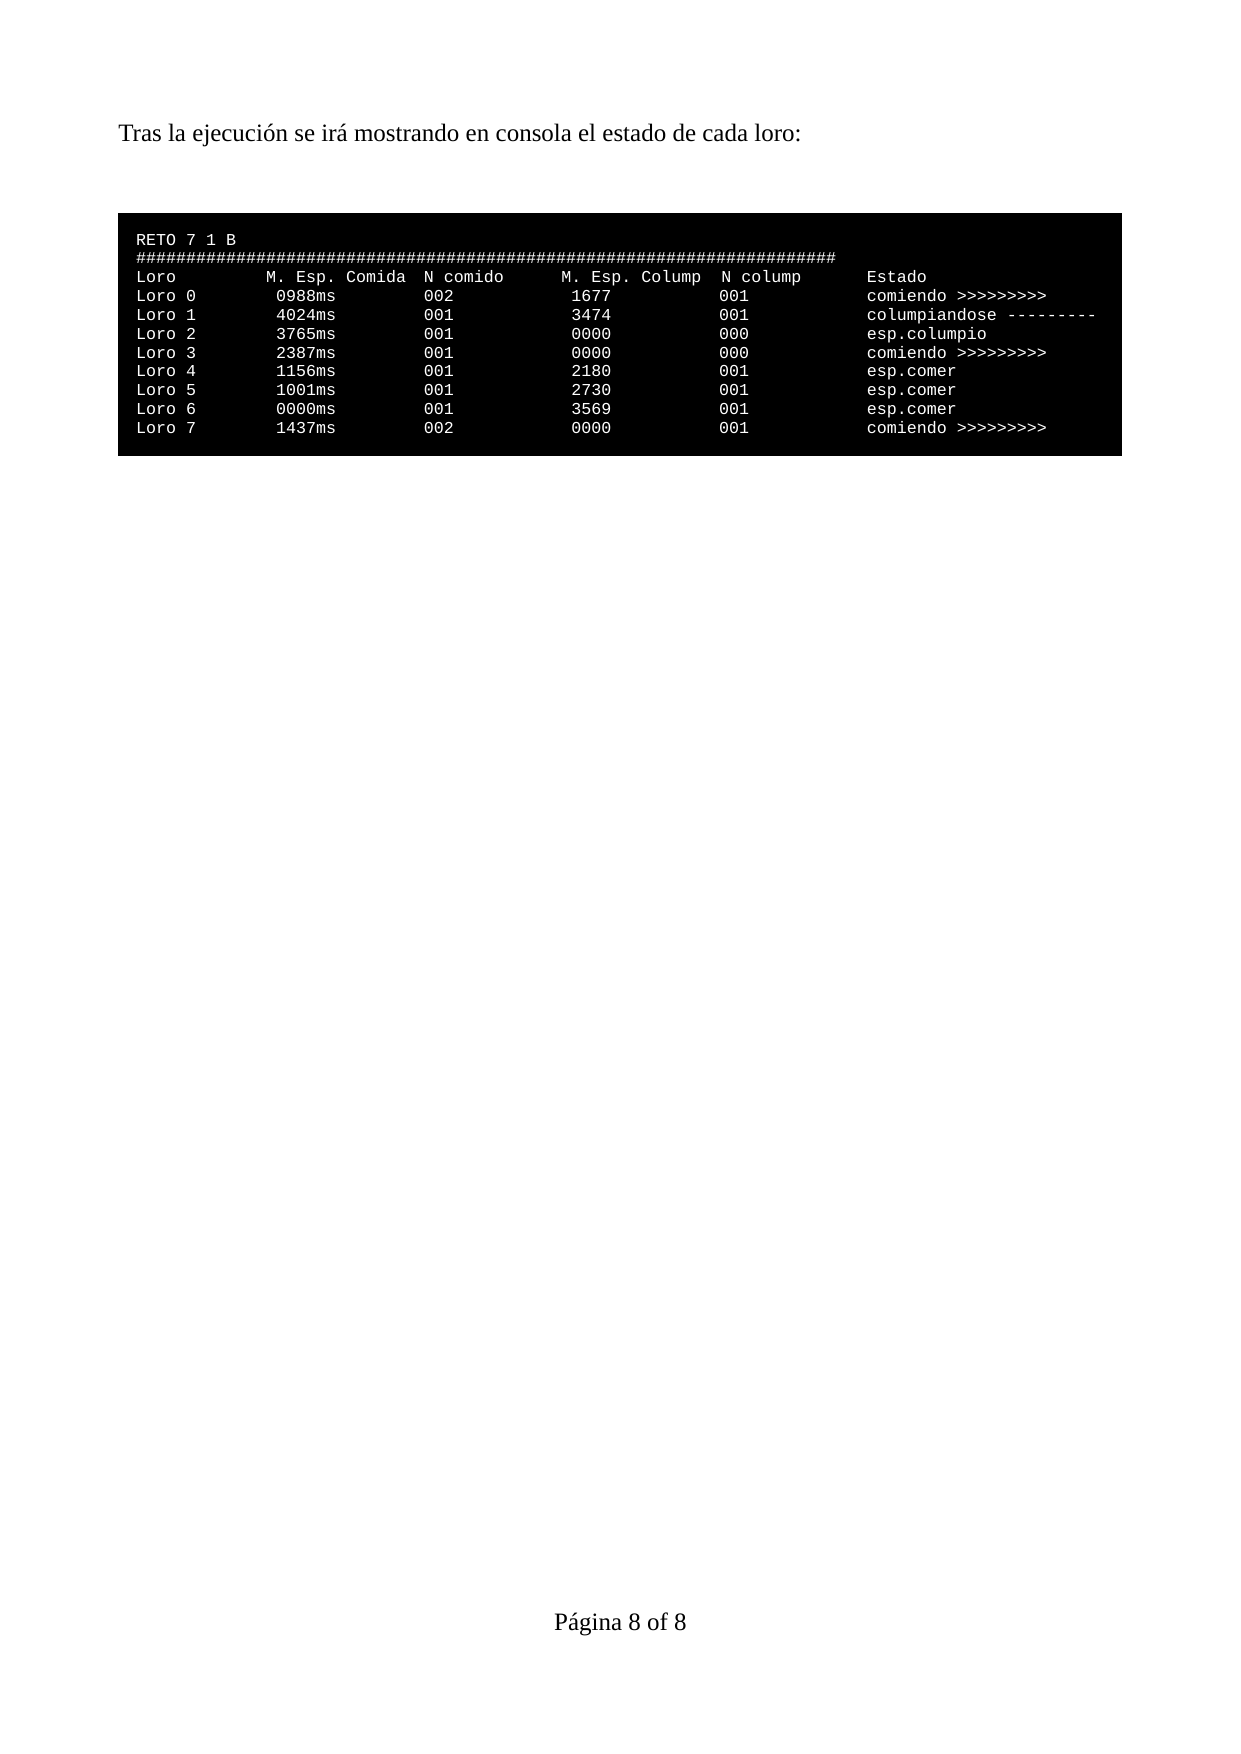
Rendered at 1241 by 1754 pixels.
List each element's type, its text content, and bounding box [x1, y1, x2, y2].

text Loro 7 1437ms 002 0000 001 comiendo >>>>>>>>> [118, 419, 1122, 456]
text Loro 5 1001ms 001 2730 001 esp.comer [118, 382, 1122, 401]
text Loro 6 0000ms 001 3569 001 esp.comer [118, 401, 1122, 419]
text Loro M. Esp. Comida N comido M. Esp. Colump N colump Estado [118, 269, 1122, 288]
text Loro 2 3765ms 001 0000 000 esp.columpio [118, 325, 1122, 344]
text Loro 4 1156ms 001 2180 001 esp.comer [118, 363, 1122, 382]
text Loro 1 4024ms 001 3474 001 columpiandose --------- [118, 306, 1122, 325]
text Loro 0 0988ms 002 1677 001 comiendo >>>>>>>>> [118, 288, 1122, 306]
text Loro 3 2387ms 001 0000 000 comiendo >>>>>>>>> [118, 344, 1122, 363]
text ###################################################################### [118, 250, 1122, 269]
text RETO 7 1 B [118, 213, 1122, 250]
text Tras la ejecución se irá mostrando en consola el estado de cada loro: [118, 118, 1122, 147]
